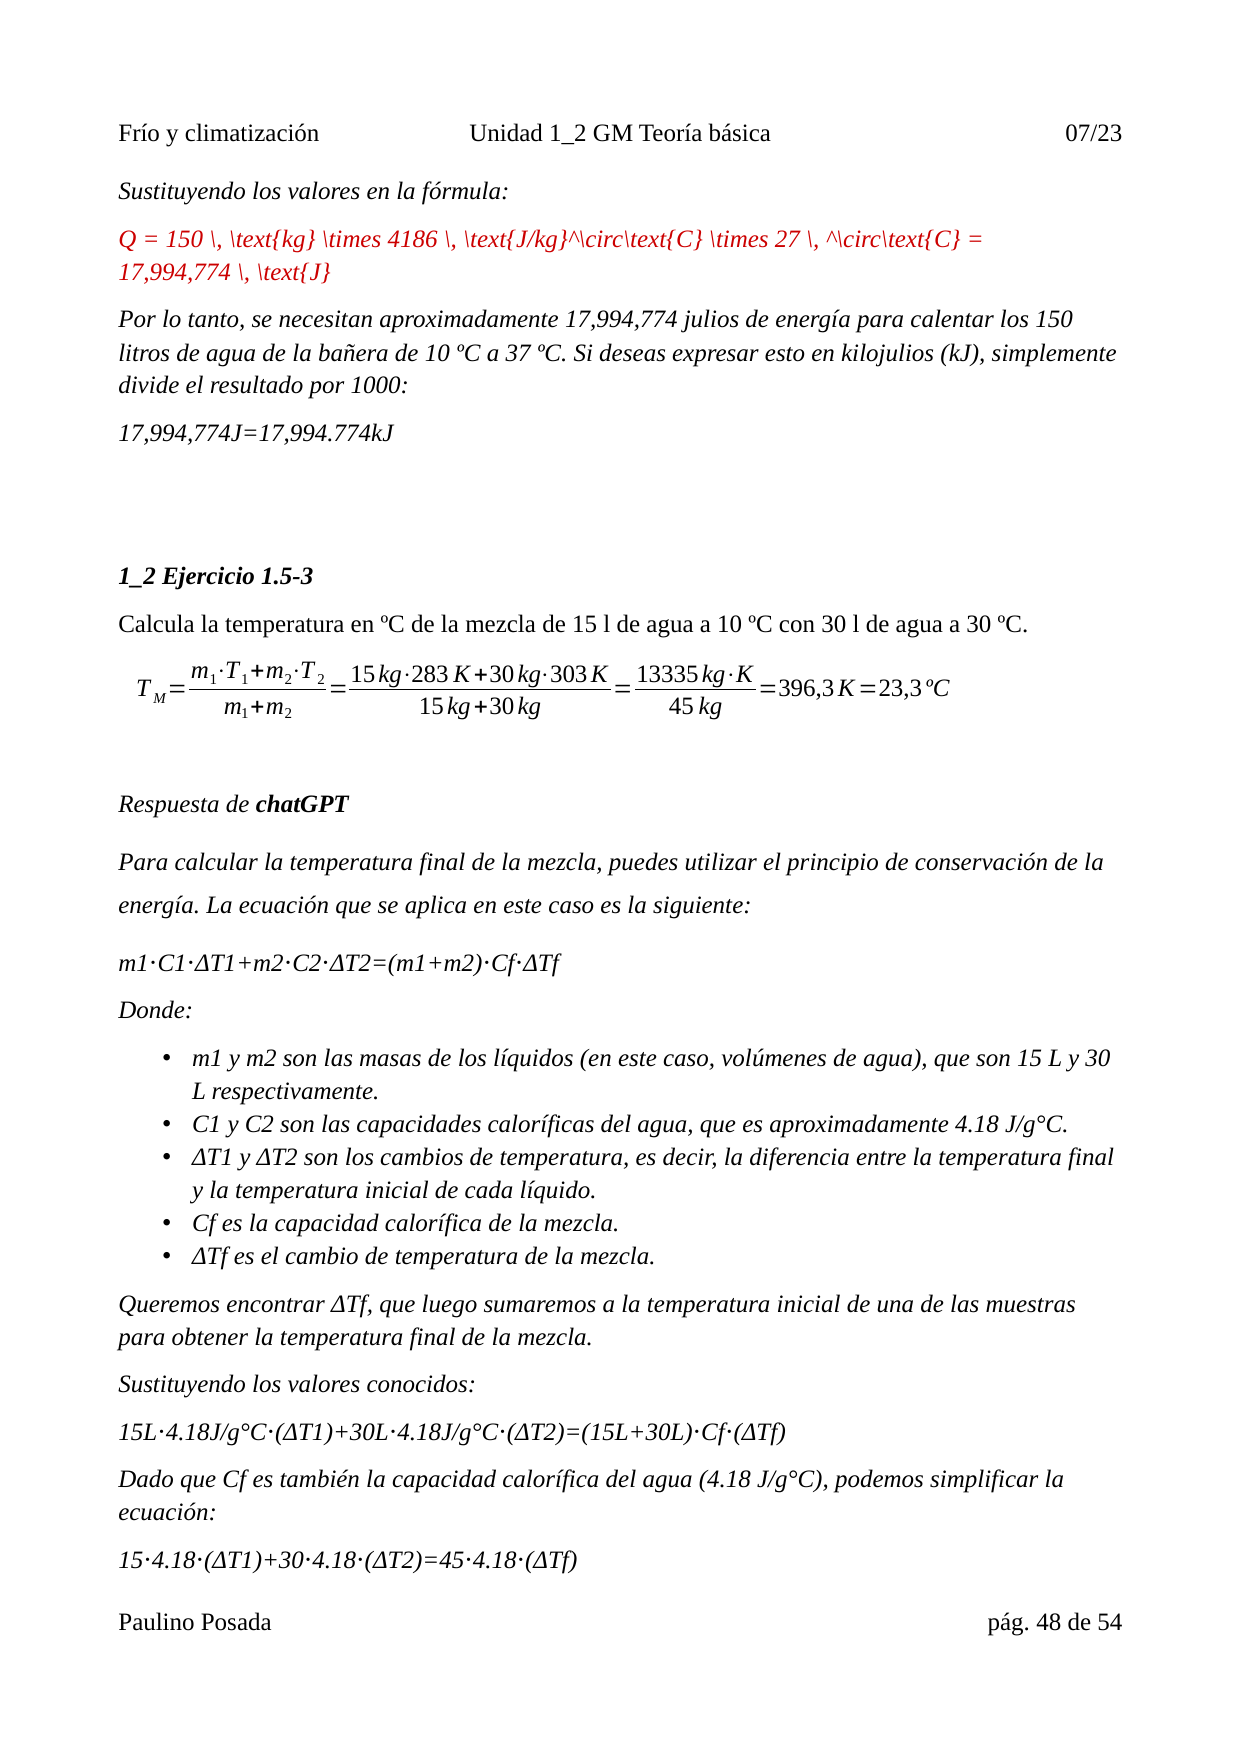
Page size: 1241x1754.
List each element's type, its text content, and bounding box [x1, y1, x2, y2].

text 15⋅4.18⋅(ΔT1​)+30⋅4.18⋅(ΔT2​)=45⋅4.18⋅(ΔTf​) [118, 1545, 1122, 1574]
text Dado que Cf​ es también la capacidad calorífica del agua (4.18 J/g°C), podemos simplificar la ecuación: [118, 1464, 1122, 1526]
text Donde: [118, 995, 1122, 1024]
text Calcula la temperatura en ºC de la mezcla de 15 l de agua a 10 ºC con 30 l de agua a 30 ºC. [118, 609, 1122, 637]
text Respuesta de chatGPT [118, 789, 1122, 818]
text 17,994,774J=17,994.774kJ [118, 418, 1122, 447]
text Por lo tanto, se necesitan aproximadamente 17,994,774 julios de energía para calentar los 150 litros de agua de la bañera de 10 ºC a 37 ºC. Si deseas expresar esto en kilojulios (kJ), simplemente divide el resultado por 1000: [118, 304, 1122, 399]
list C1​ y C2​ son las capacidades caloríficas del agua, que es aproximadamente 4.18 J/g°C. [162, 1109, 1122, 1138]
text m1​⋅C1​⋅ΔT1​+m2​⋅C2​⋅ΔT2​=(m1​+m2​)⋅Cf​⋅ΔTf​ [118, 948, 1122, 976]
list ΔTf​ es el cambio de temperatura de la mezcla. [162, 1241, 1122, 1270]
text Q = 150 \, \text{kg} \times 4186 \, \text{J/kg}^\circ\text{C} \times 27 \, ^\circ\text{C} = 17,994,774 \, \text{J} [118, 224, 1122, 286]
text Para calcular la temperatura final de la mezcla, puedes utilizar el principio de conservación de la energía. La ecuación que se aplica en este caso es la siguiente: [118, 847, 1122, 919]
text Sustituyendo los valores conocidos: [118, 1369, 1122, 1398]
text 15L⋅4.18J/g°C⋅(ΔT1​)+30L⋅4.18J/g°C⋅(ΔT2​)=(15L+30L)⋅Cf​⋅(ΔTf​) [118, 1417, 1122, 1446]
text Sustituyendo los valores en la fórmula: [118, 176, 1122, 205]
list m1​ y m2​ son las masas de los líquidos (en este caso, volúmenes de agua), que son 15 L y 30 L respectivamente. [162, 1043, 1122, 1105]
text 1_2 Ejercicio 1.5-3 [118, 561, 1122, 590]
list Cf​ es la capacidad calorífica de la mezcla. [162, 1208, 1122, 1237]
text Queremos encontrar ΔTf​, que luego sumaremos a la temperatura inicial de una de las muestras para obtener la temperatura final de la mezcla. [118, 1289, 1122, 1350]
list ΔT1​ y ΔT2​ son los cambios de temperatura, es decir, la diferencia entre la temperatura final y la temperatura inicial de cada líquido. [162, 1142, 1122, 1204]
